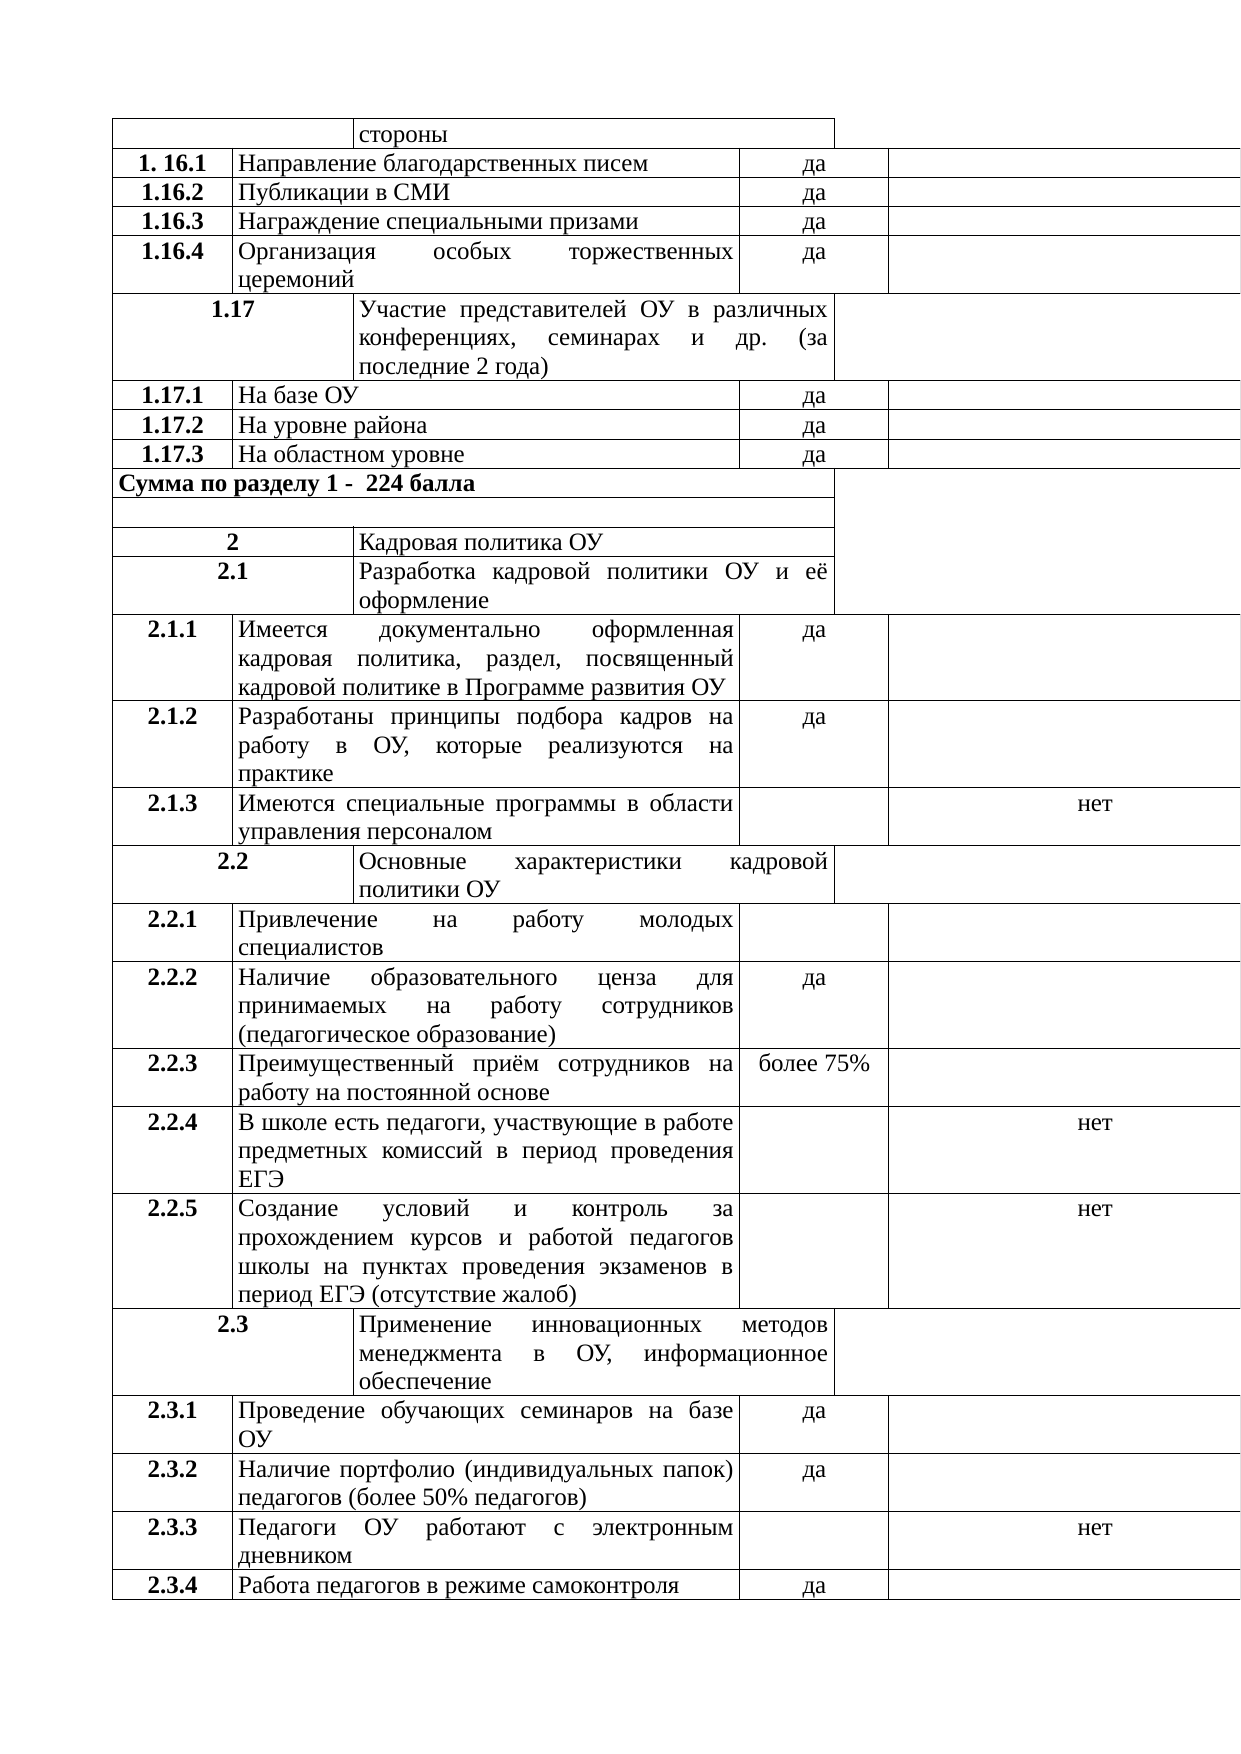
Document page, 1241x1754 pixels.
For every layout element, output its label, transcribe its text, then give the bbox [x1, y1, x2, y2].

table_cell да [740, 1396, 888, 1453]
table_cell Наличие образовательного ценза для принимаемых на работу сотрудников (педагогическое образование) [233, 962, 739, 1048]
table_cell да [740, 207, 888, 235]
table_cell Награждение специальными призами [233, 207, 739, 235]
table_cell нет [889, 1194, 1240, 1308]
table_cell На уровне района [233, 410, 739, 438]
table_cell 2.3.4 [113, 1570, 232, 1598]
table_cell 1.16.4 [113, 236, 232, 293]
table_cell [740, 1512, 888, 1569]
table_cell В школе есть педагоги, участвующие в работе предметных комиссий в период проведения ЕГЭ [233, 1107, 739, 1193]
table_cell [889, 381, 1240, 409]
table_cell 2.3.1 [113, 1396, 232, 1453]
table_cell Применение инновационных методов менеджмента в ОУ, информационное обеспечение [354, 1309, 834, 1395]
table_cell [889, 1049, 1240, 1106]
table_cell стороны [354, 119, 834, 147]
table_cell да [740, 962, 888, 1048]
table_cell Кадровая политика ОУ [354, 528, 834, 556]
table_cell Участие представителей ОУ в различных конференциях, семинарах и др. (за последние 2 года) [354, 294, 834, 380]
table_cell [889, 236, 1240, 293]
table_cell 2.2.5 [113, 1194, 232, 1308]
table_cell Работа педагогов в режиме самоконтроля [233, 1570, 739, 1598]
table_cell [740, 904, 888, 961]
table_cell Проведение обучающих семинаров на базе ОУ [233, 1396, 739, 1453]
table_cell [889, 1454, 1240, 1511]
table_cell да [740, 1454, 888, 1511]
table_cell [889, 440, 1240, 468]
table_cell 1.16.2 [113, 178, 232, 206]
table_cell 2.3.3 [113, 1512, 232, 1569]
table_cell 1.17.2 [113, 410, 232, 438]
table_cell [889, 962, 1240, 1048]
table_cell да [740, 381, 888, 409]
table_cell 1.17.3 [113, 440, 232, 468]
table_cell [889, 149, 1240, 177]
table_cell 2 [113, 528, 353, 556]
table_cell Публикации в СМИ [233, 178, 739, 206]
table_cell Наличие портфолио (индивидуальных папок) педагогов (более 50% педагогов) [233, 1454, 739, 1511]
table_cell Создание условий и контроль за прохождением курсов и работой педагогов школы на пунктах проведения экзаменов в период ЕГЭ (отсутствие жалоб) [233, 1194, 739, 1308]
table_cell Педагоги ОУ работают с электронным дневником [233, 1512, 739, 1569]
table_cell Имеется документально оформленная кадровая политика, раздел, посвященный кадровой политике в Программе развития ОУ [233, 615, 739, 700]
table_cell да [740, 1570, 888, 1598]
table_cell [113, 498, 834, 526]
table_cell да [740, 236, 888, 293]
table_cell Сумма по разделу 1 - 224 балла [113, 469, 834, 497]
table_cell Организация особых торжественных церемоний [233, 236, 739, 293]
table_cell [889, 410, 1240, 438]
table_cell [889, 178, 1240, 206]
table_cell 2.2.1 [113, 904, 232, 961]
table_cell 2.3 [113, 1309, 353, 1395]
table_cell 2.1.1 [113, 615, 232, 700]
table_cell [889, 615, 1240, 700]
table_cell Преимущественный приём сотрудников на работу на постоянной основе [233, 1049, 739, 1106]
table_cell 2.2.2 [113, 962, 232, 1048]
table_cell 2.2 [113, 846, 353, 903]
table_cell [113, 119, 353, 147]
table_cell 2.1.2 [113, 701, 232, 787]
table_cell Направление благодарственных писем [233, 149, 739, 177]
table_cell да [740, 149, 888, 177]
table_cell нет [889, 788, 1240, 845]
table_cell [889, 1396, 1240, 1453]
table_cell [889, 904, 1240, 961]
table_cell Привлечение на работу молодых специалистов [233, 904, 739, 961]
table_cell да [740, 410, 888, 438]
table_cell да [740, 440, 888, 468]
table_cell 2.2.3 [113, 1049, 232, 1106]
table_cell [889, 207, 1240, 235]
table_cell [889, 1570, 1240, 1598]
table_cell 2.3.2 [113, 1454, 232, 1511]
table_cell 1. 16.1 [113, 149, 232, 177]
table_cell нет [889, 1512, 1240, 1569]
table_cell [889, 701, 1240, 787]
table_cell На областном уровне [233, 440, 739, 468]
table_cell 1.16.3 [113, 207, 232, 235]
table_cell Имеются специальные программы в области управления персоналом [233, 788, 739, 845]
table_cell да [740, 701, 888, 787]
table_cell Разработка кадровой политики ОУ и её оформление [354, 557, 834, 614]
table_cell 1.17.1 [113, 381, 232, 409]
table_cell 1.17 [113, 294, 353, 380]
table_cell нет [889, 1107, 1240, 1193]
table_cell Разработаны принципы подбора кадров на работу в ОУ, которые реализуются на практике [233, 701, 739, 787]
table_cell 2.2.4 [113, 1107, 232, 1193]
table_cell 2.1 [113, 557, 353, 614]
table_cell [740, 788, 888, 845]
table_cell [740, 1107, 888, 1193]
table_cell На базе ОУ [233, 381, 739, 409]
table_cell [740, 1194, 888, 1308]
table_cell Основные характеристики кадровой политики ОУ [354, 846, 834, 903]
table_cell 2.1.3 [113, 788, 232, 845]
table_cell да [740, 178, 888, 206]
table_cell более 75% [740, 1049, 888, 1106]
table_cell да [740, 615, 888, 700]
